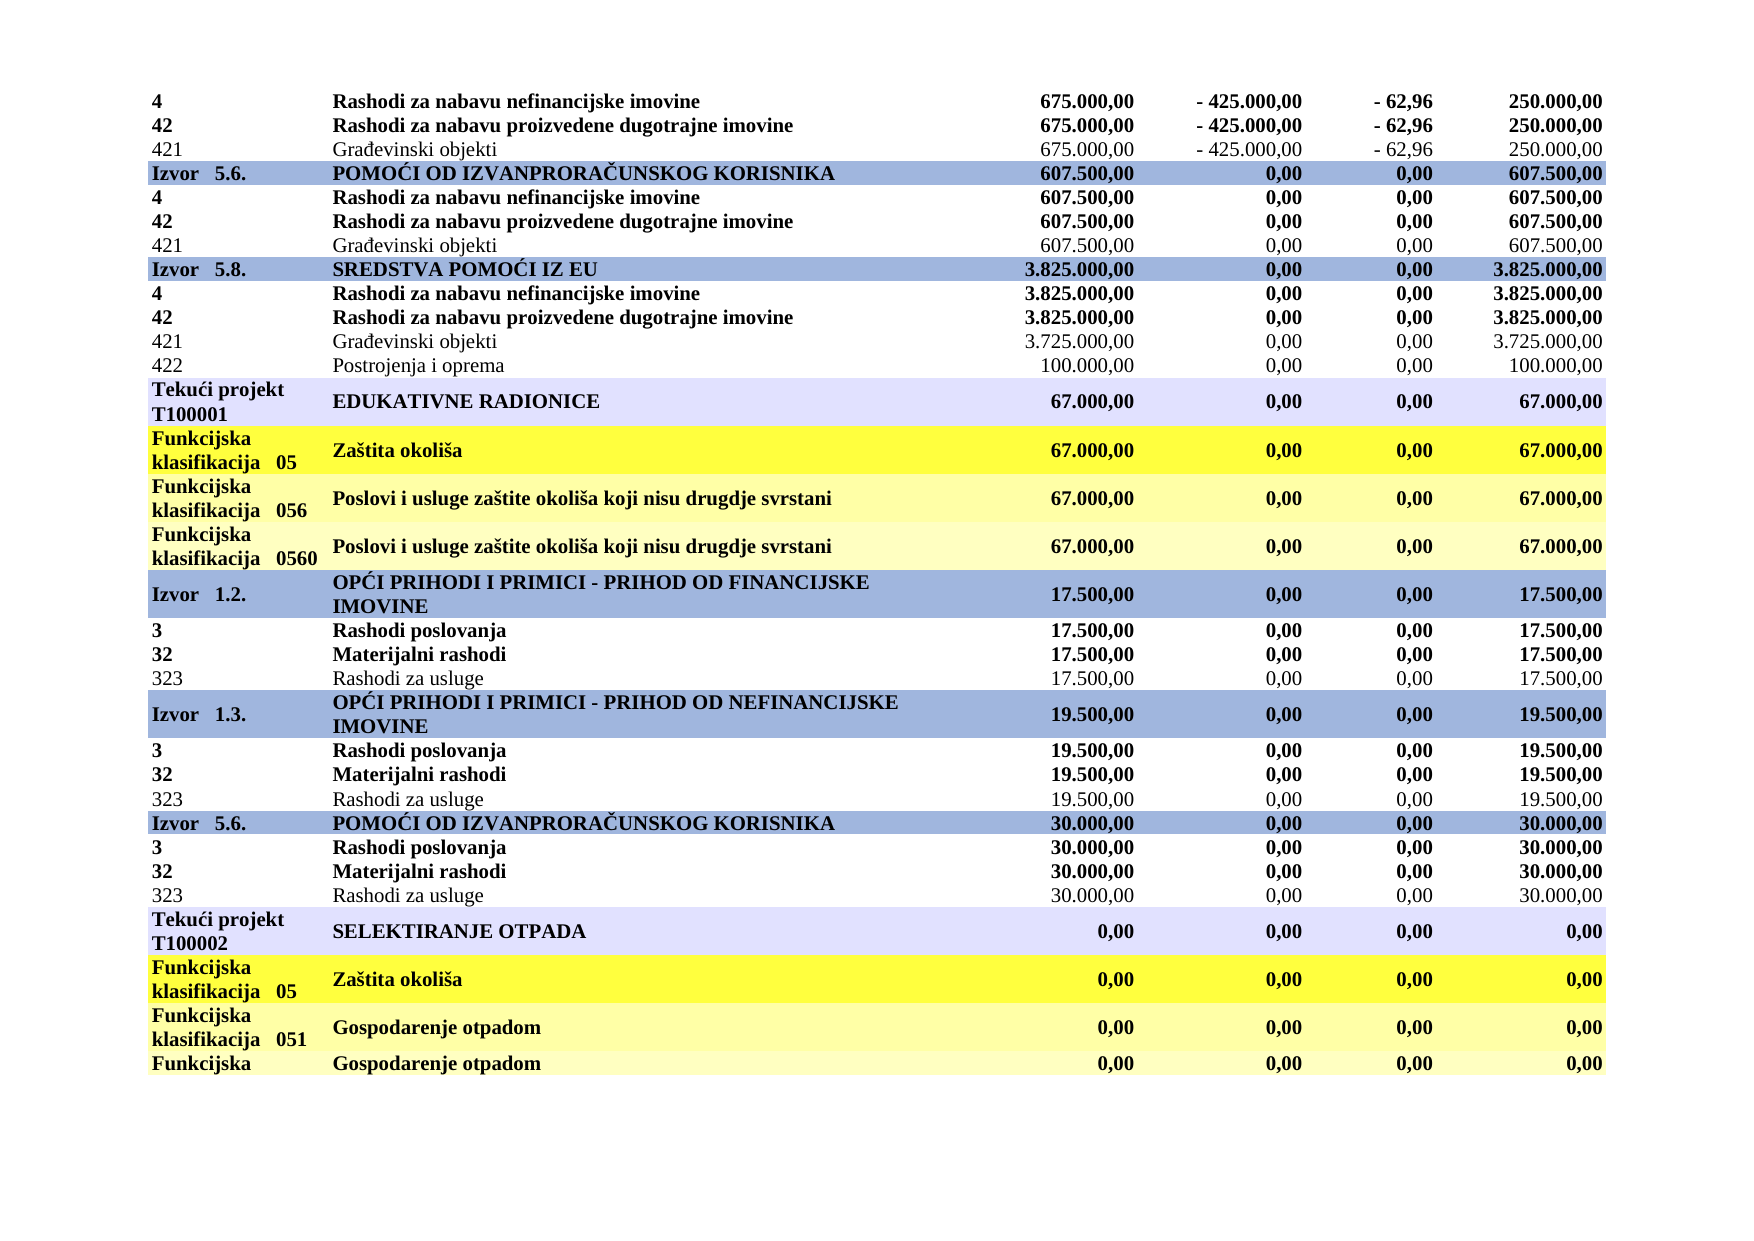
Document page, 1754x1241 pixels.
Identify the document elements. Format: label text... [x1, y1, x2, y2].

table_cell 0,00 [1306, 1051, 1437, 1075]
table_cell 0,00 [1306, 233, 1437, 257]
table_cell Funkcijska klasifikacija 05 [148, 426, 328, 474]
table_cell Rashodi za nabavu nefinancijske imovine [328, 89, 968, 113]
table_cell - 62,96 [1306, 137, 1437, 161]
table_cell Rashodi za nabavu nefinancijske imovine [328, 281, 968, 305]
table_cell - 425.000,00 [1138, 113, 1306, 137]
table_cell 607.500,00 [968, 161, 1138, 185]
table_cell 19.500,00 [1437, 763, 1606, 786]
table_cell Rashodi za usluge [328, 883, 968, 907]
table_cell Tekući projekt T100002 [148, 907, 328, 955]
table_cell 0,00 [1138, 666, 1306, 690]
table_cell 0,00 [1306, 1003, 1437, 1051]
table_cell 0,00 [1437, 1003, 1606, 1051]
table_cell 17.500,00 [968, 666, 1138, 690]
table_cell Poslovi i usluge zaštite okoliša koji nisu drugdje svrstani [328, 474, 968, 522]
table_cell 0,00 [1138, 1003, 1306, 1051]
table_cell 0,00 [1306, 378, 1437, 426]
table_cell Materijalni rashodi [328, 642, 968, 666]
table_cell Rashodi za nabavu proizvedene dugotrajne imovine [328, 305, 968, 329]
table_cell Zaštita okoliša [328, 426, 968, 474]
table_cell 323 [148, 786, 328, 811]
table_cell 0,00 [968, 907, 1138, 955]
table_cell 17.500,00 [1437, 570, 1606, 618]
table_cell Izvor 1.2. [148, 570, 328, 618]
table_cell Funkcijska klasifikacija 051 [148, 1003, 328, 1051]
table_cell - 62,96 [1306, 113, 1437, 137]
table_cell 0,00 [1138, 281, 1306, 305]
table_cell 0,00 [1306, 329, 1437, 353]
table_cell Rashodi poslovanja [328, 738, 968, 762]
table_cell Izvor 5.6. [148, 811, 328, 834]
table_cell 0,00 [1138, 738, 1306, 762]
table_cell 3 [148, 618, 328, 642]
table_cell Izvor 5.6. [148, 161, 328, 185]
table_cell 323 [148, 883, 328, 907]
table_cell 0,00 [1138, 185, 1306, 209]
table_cell 0,00 [1306, 811, 1437, 834]
table_cell 0,00 [1138, 786, 1306, 811]
table_cell 30.000,00 [968, 811, 1138, 834]
table_cell 0,00 [1306, 281, 1437, 305]
table_cell 0,00 [1306, 305, 1437, 329]
table_cell 0,00 [1138, 257, 1306, 281]
table_cell 67.000,00 [968, 426, 1138, 474]
table_cell 17.500,00 [1437, 666, 1606, 690]
table_cell 3.825.000,00 [968, 305, 1138, 329]
table_cell 4 [148, 89, 328, 113]
table_cell 0,00 [1306, 522, 1437, 570]
table_cell 421 [148, 233, 328, 257]
table_cell Postrojenja i oprema [328, 353, 968, 377]
table_cell 30.000,00 [968, 859, 1138, 883]
table_cell 0,00 [1437, 907, 1606, 955]
table_cell 0,00 [1138, 690, 1306, 738]
table_cell 607.500,00 [1437, 209, 1606, 233]
table_cell Funkcijska klasifikacija 056 [148, 474, 328, 522]
table_cell OPĆI PRIHODI I PRIMICI - PRIHOD OD FINANCIJSKE IMOVINE [328, 570, 968, 618]
table_cell 421 [148, 329, 328, 353]
table_cell Građevinski objekti [328, 329, 968, 353]
table_cell 67.000,00 [1437, 522, 1606, 570]
table_cell Funkcijska klasifikacija 0560 [148, 522, 328, 570]
table_cell 0,00 [1306, 185, 1437, 209]
table_cell 323 [148, 666, 328, 690]
table_cell Građevinski objekti [328, 233, 968, 257]
table_cell 32 [148, 763, 328, 786]
table_cell Funkcijska klasifikacija 05 [148, 955, 328, 1003]
table_cell 17.500,00 [968, 570, 1138, 618]
table_cell 0,00 [1138, 763, 1306, 786]
table_cell 0,00 [1306, 883, 1437, 907]
table_cell 3.825.000,00 [1437, 257, 1606, 281]
table_cell OPĆI PRIHODI I PRIMICI - PRIHOD OD NEFINANCIJSKE IMOVINE [328, 690, 968, 738]
table_cell 607.500,00 [968, 209, 1138, 233]
table_cell Poslovi i usluge zaštite okoliša koji nisu drugdje svrstani [328, 522, 968, 570]
table_cell 0,00 [1138, 161, 1306, 185]
table_cell 0,00 [1306, 618, 1437, 642]
table_cell Materijalni rashodi [328, 859, 968, 883]
table_cell 3.825.000,00 [1437, 305, 1606, 329]
table_cell 67.000,00 [968, 378, 1138, 426]
table_cell 607.500,00 [968, 233, 1138, 257]
table_cell 0,00 [1306, 426, 1437, 474]
table_cell 607.500,00 [1437, 185, 1606, 209]
table_cell 0,00 [1138, 474, 1306, 522]
table_cell 0,00 [1306, 835, 1437, 859]
table_cell 0,00 [1138, 426, 1306, 474]
table_cell 32 [148, 859, 328, 883]
table_cell 0,00 [1306, 738, 1437, 762]
table_cell 0,00 [1306, 907, 1437, 955]
table_cell 30.000,00 [1437, 883, 1606, 907]
table_cell 0,00 [1437, 955, 1606, 1003]
table_cell 3.825.000,00 [968, 257, 1138, 281]
table_cell Tekući projekt T100001 [148, 378, 328, 426]
table_cell 19.500,00 [1437, 690, 1606, 738]
table_cell 0,00 [1138, 209, 1306, 233]
table_cell Materijalni rashodi [328, 763, 968, 786]
table_cell 17.500,00 [1437, 642, 1606, 666]
table_cell 0,00 [1306, 474, 1437, 522]
table_cell 675.000,00 [968, 113, 1138, 137]
table_cell Rashodi za usluge [328, 666, 968, 690]
table_cell 0,00 [1138, 305, 1306, 329]
table_cell 17.500,00 [1437, 618, 1606, 642]
table_cell 0,00 [1306, 257, 1437, 281]
table_cell Funkcijska [148, 1051, 328, 1075]
table_cell Izvor 1.3. [148, 690, 328, 738]
table_cell 0,00 [1306, 209, 1437, 233]
table_cell 0,00 [1138, 955, 1306, 1003]
table_cell Izvor 5.8. [148, 257, 328, 281]
table_cell 675.000,00 [968, 137, 1138, 161]
table_cell POMOĆI OD IZVANPRORAČUNSKOG KORISNIKA [328, 811, 968, 834]
table_cell 0,00 [1138, 1051, 1306, 1075]
table_cell Zaštita okoliša [328, 955, 968, 1003]
table_cell 3.725.000,00 [968, 329, 1138, 353]
table_cell 0,00 [1138, 570, 1306, 618]
table_cell 3 [148, 835, 328, 859]
table_cell 0,00 [1306, 763, 1437, 786]
table_cell 421 [148, 137, 328, 161]
table_cell 17.500,00 [968, 618, 1138, 642]
table_cell 19.500,00 [968, 690, 1138, 738]
table_cell 3.825.000,00 [1437, 281, 1606, 305]
table_cell 100.000,00 [968, 353, 1138, 377]
table_cell 0,00 [1138, 811, 1306, 834]
table_cell 607.500,00 [1437, 161, 1606, 185]
table_cell 0,00 [1138, 378, 1306, 426]
table_cell 3 [148, 738, 328, 762]
table_cell 0,00 [1306, 570, 1437, 618]
table_cell 42 [148, 113, 328, 137]
table_cell 0,00 [1306, 786, 1437, 811]
table_cell Rashodi za usluge [328, 786, 968, 811]
table_cell 67.000,00 [1437, 474, 1606, 522]
table_cell 0,00 [1138, 883, 1306, 907]
table_cell Gospodarenje otpadom [328, 1003, 968, 1051]
table_cell 607.500,00 [1437, 233, 1606, 257]
table_cell 30.000,00 [968, 835, 1138, 859]
table_cell - 425.000,00 [1138, 89, 1306, 113]
table_cell 0,00 [968, 1003, 1138, 1051]
table_cell 67.000,00 [968, 522, 1138, 570]
table_cell 19.500,00 [1437, 786, 1606, 811]
table_cell 30.000,00 [968, 883, 1138, 907]
table_cell 42 [148, 209, 328, 233]
table_cell POMOĆI OD IZVANPRORAČUNSKOG KORISNIKA [328, 161, 968, 185]
table_cell - 62,96 [1306, 89, 1437, 113]
table_cell 30.000,00 [1437, 811, 1606, 834]
table_cell 422 [148, 353, 328, 377]
table_cell 67.000,00 [1437, 378, 1606, 426]
table_cell 0,00 [1138, 522, 1306, 570]
table_cell 17.500,00 [968, 642, 1138, 666]
table_cell 250.000,00 [1437, 113, 1606, 137]
table_cell 67.000,00 [1437, 426, 1606, 474]
table_cell EDUKATIVNE RADIONICE [328, 378, 968, 426]
table_cell 0,00 [1306, 666, 1437, 690]
table_cell 19.500,00 [1437, 738, 1606, 762]
table_cell Rashodi za nabavu proizvedene dugotrajne imovine [328, 209, 968, 233]
table_cell Rashodi poslovanja [328, 618, 968, 642]
table_cell 19.500,00 [968, 786, 1138, 811]
table_cell 0,00 [1306, 690, 1437, 738]
table_cell Rashodi poslovanja [328, 835, 968, 859]
table_cell 30.000,00 [1437, 859, 1606, 883]
table_cell SREDSTVA POMOĆI IZ EU [328, 257, 968, 281]
table_cell 0,00 [1138, 907, 1306, 955]
table_cell 0,00 [1138, 618, 1306, 642]
table_cell 3.825.000,00 [968, 281, 1138, 305]
table_cell - 425.000,00 [1138, 137, 1306, 161]
table_cell 32 [148, 642, 328, 666]
table_cell 675.000,00 [968, 89, 1138, 113]
table_cell 0,00 [1437, 1051, 1606, 1075]
table_cell Gospodarenje otpadom [328, 1051, 968, 1075]
table_cell Rashodi za nabavu nefinancijske imovine [328, 185, 968, 209]
table_cell 0,00 [1138, 353, 1306, 377]
table_cell 0,00 [1306, 859, 1437, 883]
table_cell 0,00 [1138, 329, 1306, 353]
table_cell SELEKTIRANJE OTPADA [328, 907, 968, 955]
table_cell 4 [148, 185, 328, 209]
table_cell 30.000,00 [1437, 835, 1606, 859]
table_cell 100.000,00 [1437, 353, 1606, 377]
table_cell 0,00 [1306, 161, 1437, 185]
table_cell 0,00 [1138, 642, 1306, 666]
table_cell 42 [148, 305, 328, 329]
table_cell Rashodi za nabavu proizvedene dugotrajne imovine [328, 113, 968, 137]
table_cell 0,00 [1306, 353, 1437, 377]
table_cell 0,00 [1138, 859, 1306, 883]
table_cell 0,00 [968, 1051, 1138, 1075]
table_cell 19.500,00 [968, 738, 1138, 762]
table_cell Građevinski objekti [328, 137, 968, 161]
table_cell 250.000,00 [1437, 89, 1606, 113]
table_cell 0,00 [1138, 835, 1306, 859]
table_cell 0,00 [1138, 233, 1306, 257]
table_cell 607.500,00 [968, 185, 1138, 209]
table_cell 0,00 [1306, 955, 1437, 1003]
table_cell 0,00 [1306, 642, 1437, 666]
table_cell 0,00 [968, 955, 1138, 1003]
table_cell 67.000,00 [968, 474, 1138, 522]
table_cell 250.000,00 [1437, 137, 1606, 161]
table_cell 4 [148, 281, 328, 305]
table_cell 3.725.000,00 [1437, 329, 1606, 353]
table_cell 19.500,00 [968, 763, 1138, 786]
